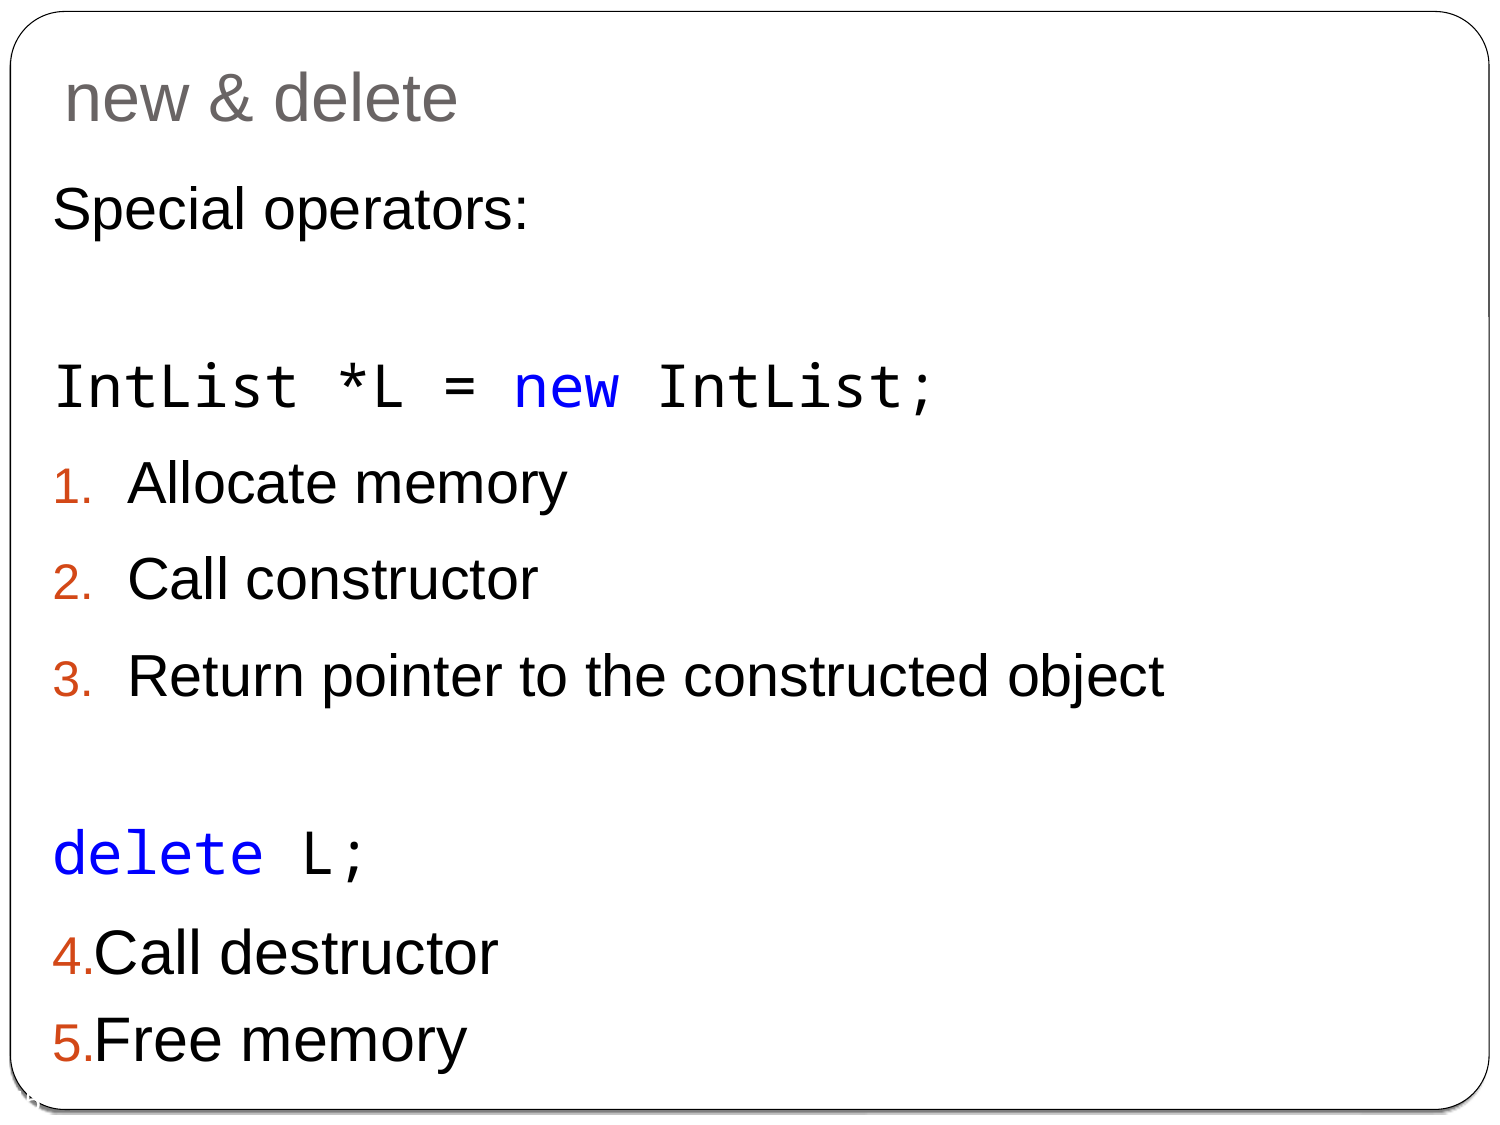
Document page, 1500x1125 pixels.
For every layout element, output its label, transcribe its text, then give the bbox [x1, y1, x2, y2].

title new & delete [50, 45, 1450, 150]
slide_number [0, 1074, 50, 1125]
list Special operators: IntList *L = new IntList; Allocate memory Call constructor Return pointer to the constructed object delete L; Call destructor Free memory [37, 162, 1463, 1088]
